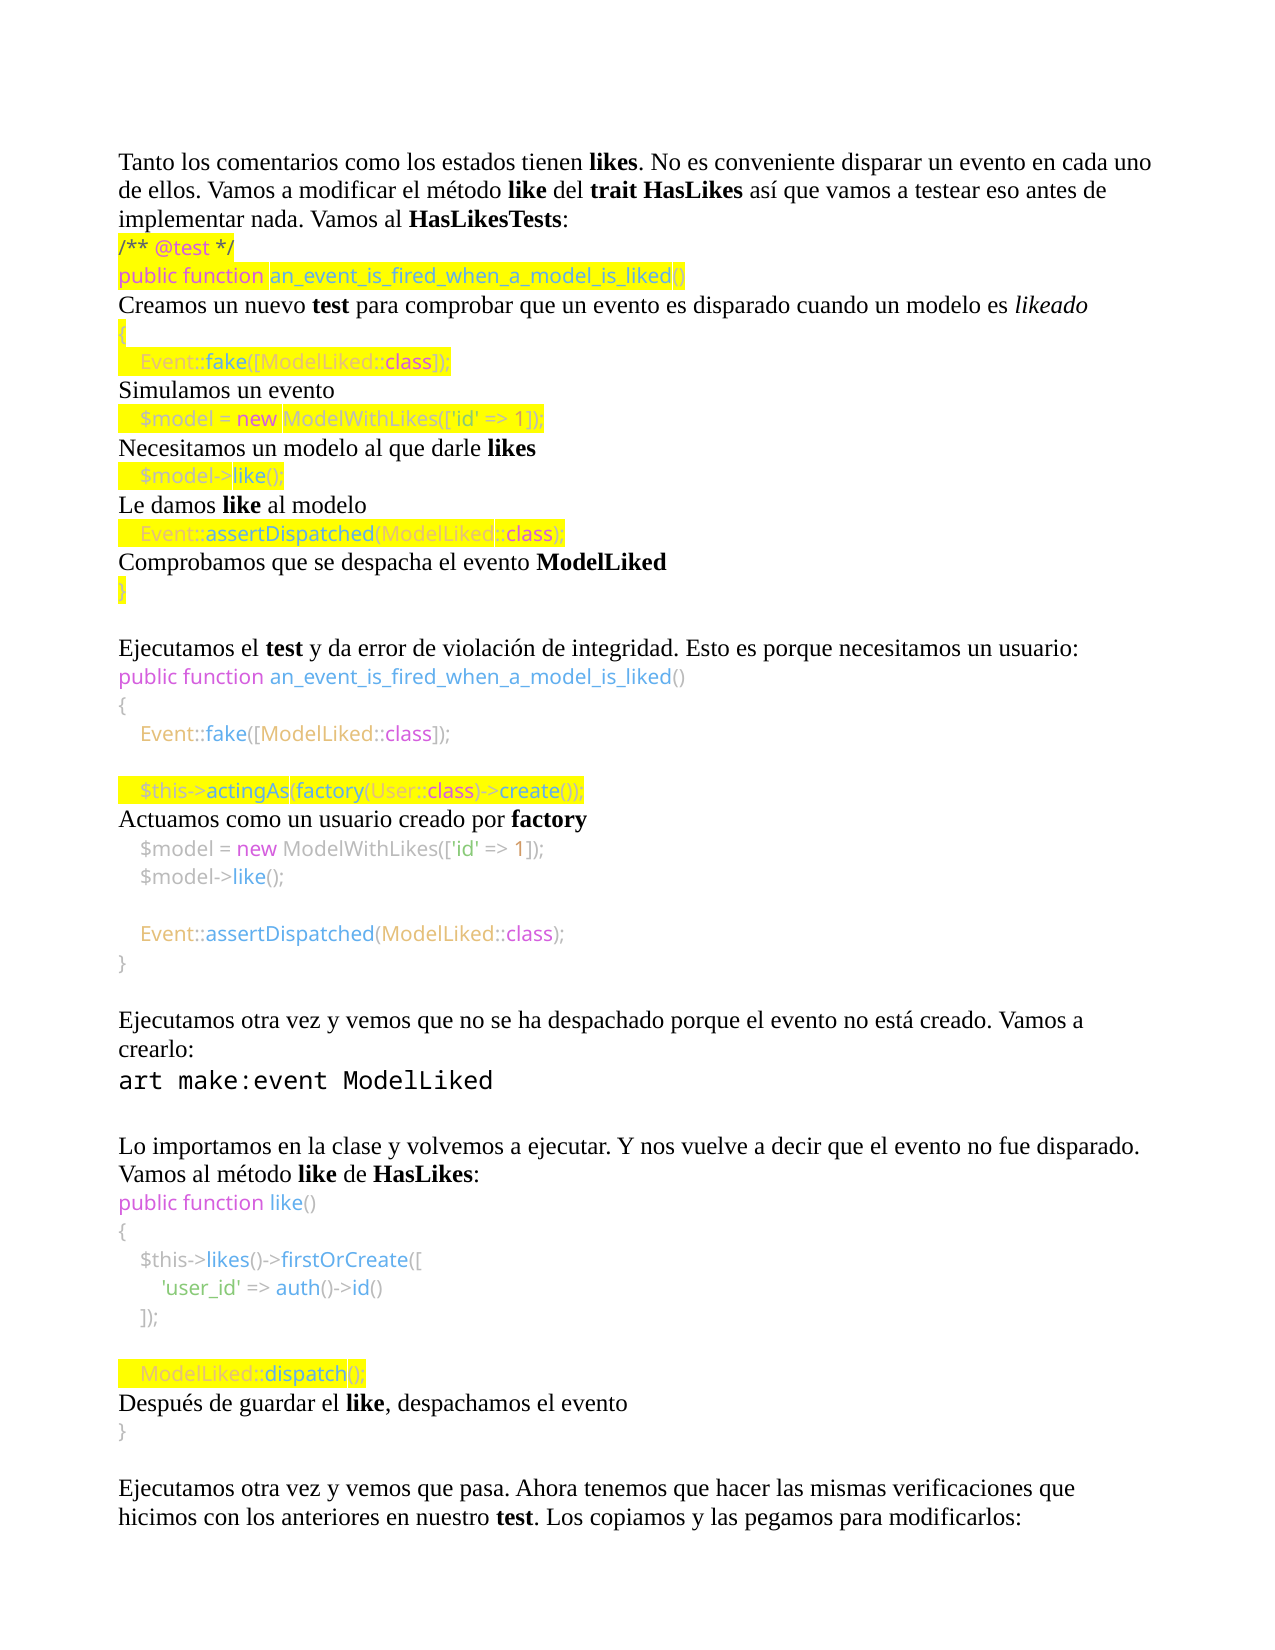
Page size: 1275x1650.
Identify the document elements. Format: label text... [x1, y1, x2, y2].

text Event::assertDispatched(ModelLiked::class); Comprobamos que se despacha el evento ModelLiked [118, 519, 1157, 576]
text } [118, 576, 1157, 604]
text public function like() { $this->likes()->firstOrCreate([ 'user_id' => auth()->id() ]); ModelLiked::dispatch(); Después de guardar el like, despachamos el evento [118, 1188, 1157, 1416]
text Tanto los comentarios como los estados tienen likes. No es conveniente disparar un evento en cada uno de ellos. Vamos a modificar el método like del trait HasLikes así que vamos a testear eso antes de implementar nada. Vamos al HasLikesTests: [118, 147, 1157, 233]
text } [118, 1416, 1157, 1445]
text art make:event ModelLiked Lo importamos en la clase y volvemos a ejecutar. Y nos vuelve a decir que el evento no fue disparado. Vamos al método like de HasLikes: [118, 1063, 1157, 1188]
text Ejecutamos el test y da error de violación de integridad. Esto es porque necesitamos un usuario: [118, 633, 1157, 662]
text /** @test */ public function an_event_is_fired_when_a_model_is_liked() Creamos un nuevo test para comprobar que un evento es disparado cuando un modelo es likeado [118, 233, 1157, 319]
text $model->like(); Le damos like al modelo [118, 462, 1157, 519]
text Ejecutamos otra vez y vemos que no se ha despachado porque el evento no está creado. Vamos a crearlo: [118, 1005, 1157, 1063]
text { [118, 319, 1157, 347]
text Ejecutamos otra vez y vemos que pasa. Ahora tenemos que hacer las mismas verificaciones que hicimos con los anteriores en nuestro test. Los copiamos y las pegamos para modificarlos: [118, 1473, 1157, 1531]
text $model = new ModelWithLikes(['id' => 1]); Necesitamos un modelo al que darle likes [118, 404, 1157, 462]
text public function an_event_is_fired_when_a_model_is_liked() { Event::fake([ModelLiked::class]); $this->actingAs(factory(User::class)->create()); Actuamos como un usuario creado por factory $model = new ModelWithLikes(['id' => 1]); $model->like(); Event::assertDispatched(ModelLiked::class); } [118, 662, 1157, 976]
text Event::fake([ModelLiked::class]); Simulamos un evento [118, 347, 1157, 404]
